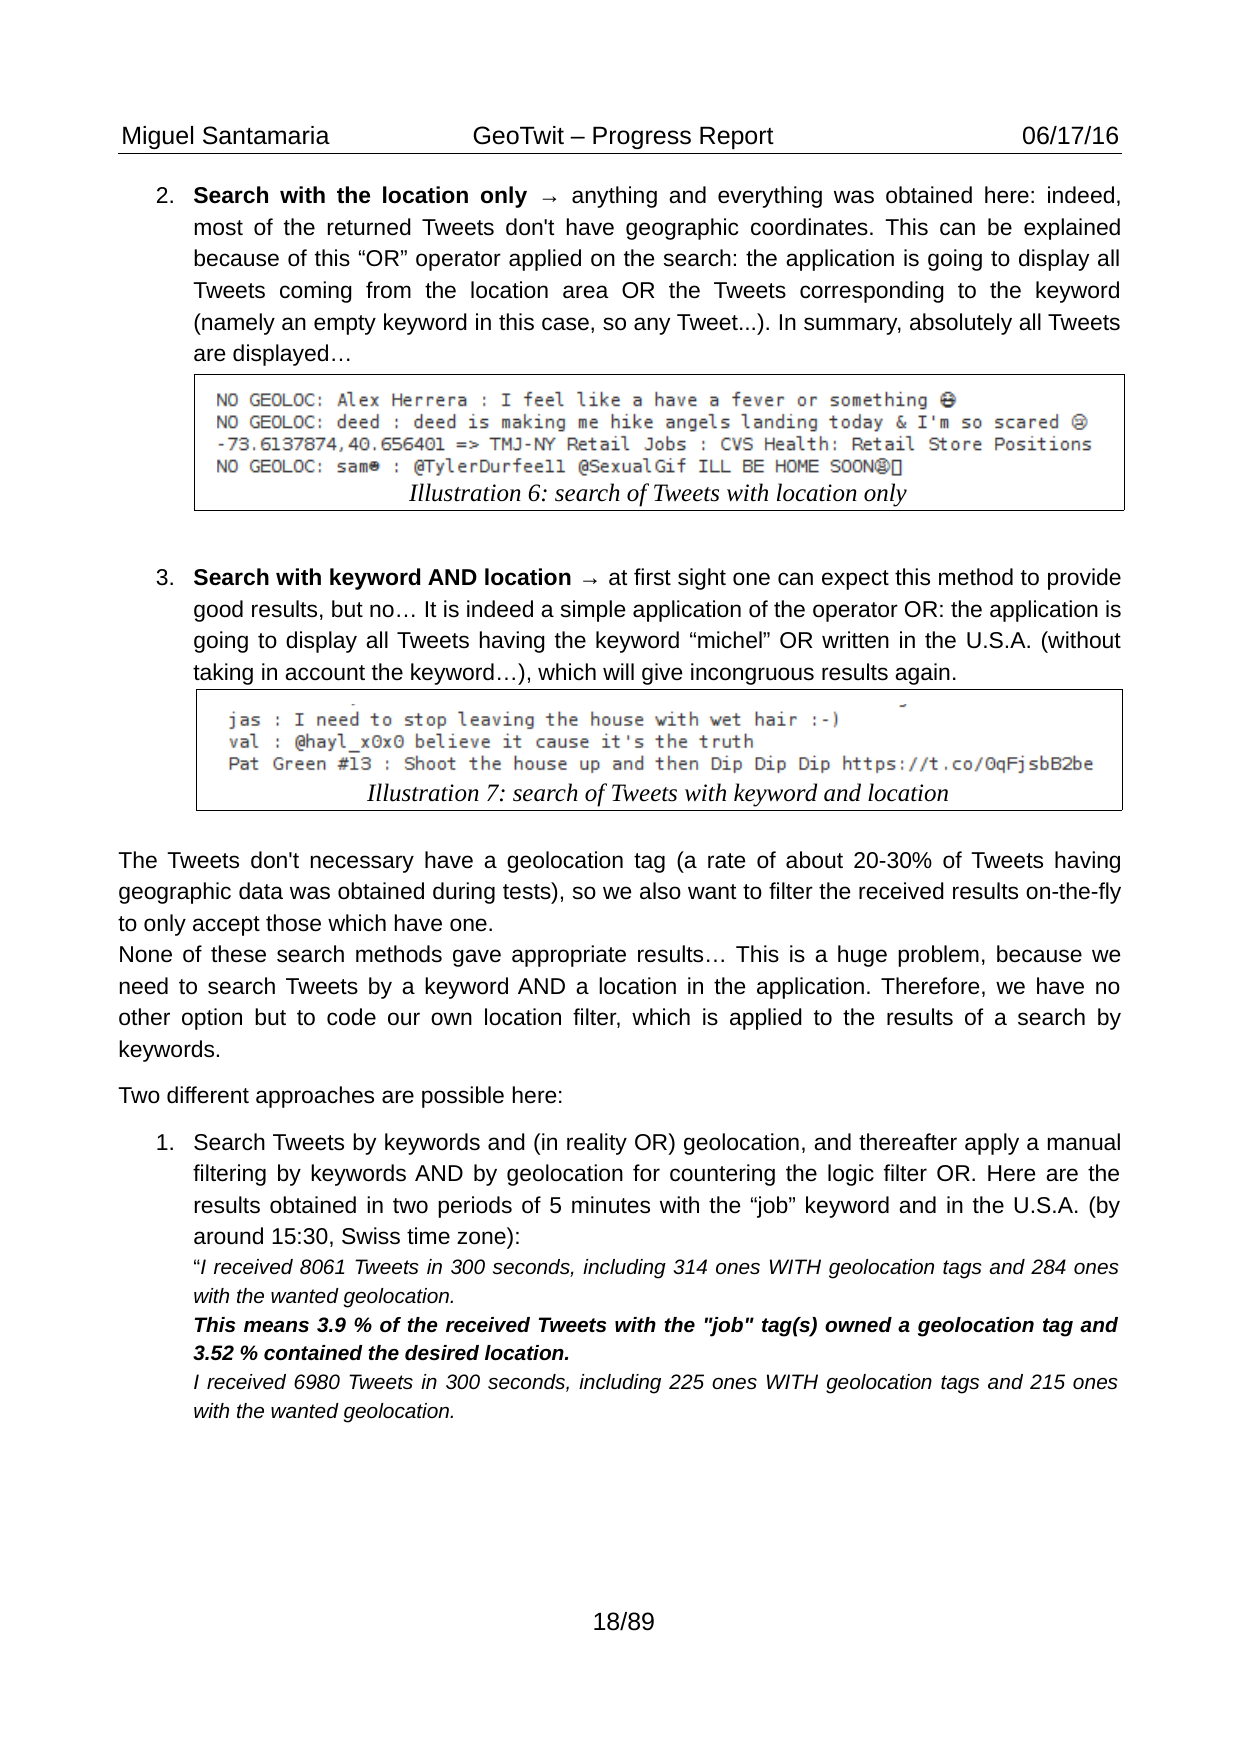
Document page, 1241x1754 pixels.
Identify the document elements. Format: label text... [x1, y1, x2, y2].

list Search Tweets by keywords and (in reality OR) geolocation, and thereafter apply a manual filtering by keywords AND by geolocation for countering the logic filter OR. Here are the results obtained in two periods of 5 minutes with the “job” keyword and in the U.S.A. (by around 15:30, Swiss time zone): [156, 1129, 1122, 1250]
list Illustration 6: search of Tweets with location only [197, 479, 1121, 507]
list I received 6980 Tweets in 300 seconds, including 225 ones WITH geolocation tags and 215 ones with the wanted geolocation. [156, 1370, 1122, 1423]
list “I received 8061 Tweets in 300 seconds, including 314 ones WITH geolocation tags and 284 ones with the wanted geolocation. [156, 1255, 1122, 1308]
picture [216, 389, 1102, 479]
text Illustration 7: search of Tweets with keyword and location [199, 778, 1119, 807]
list Search with keyword AND location → at first sight one can expect this method to provide good results, but no… It is indeed a simple application of the operator OR: the application is going to display all Tweets having the keyword “michel” OR written in the U.S.A. (without taking in account the keyword…), which will give incongruous results again. [156, 564, 1122, 685]
list This means 3.9 % of the received Tweets with the "job" tag(s) owned a geolocation tag and 3.52 % contained the desired location. [156, 1312, 1122, 1365]
text None of these search methods gave appropriate results… This is a huge problem, because we need to search Tweets by a keyword AND a location in the application. Therefore, we have no other option but to code our own location filter, which is applied to the results of a search by keywords. [118, 941, 1122, 1062]
text Two different approaches are possible here: [118, 1082, 1122, 1109]
text The Tweets don't necessary have a geolocation tag (a rate of about 20-30% of Tweets having geographic data was obtained during tests), so we also want to filter the received results on-the-fly to only accept those which have one. [118, 847, 1122, 936]
list Search with the location only → anything and everything was obtained here: indeed, most of the returned Tweets don't have geographic coordinates. This can be explained because of this “OR” operator applied on the search: the application is going to display all Tweets coming from the location area OR the Tweets corresponding to the keyword (namely an empty keyword in this case, so any Tweet...). In summary, absolutely all Tweets are displayed… [156, 182, 1122, 366]
picture [217, 704, 1102, 778]
